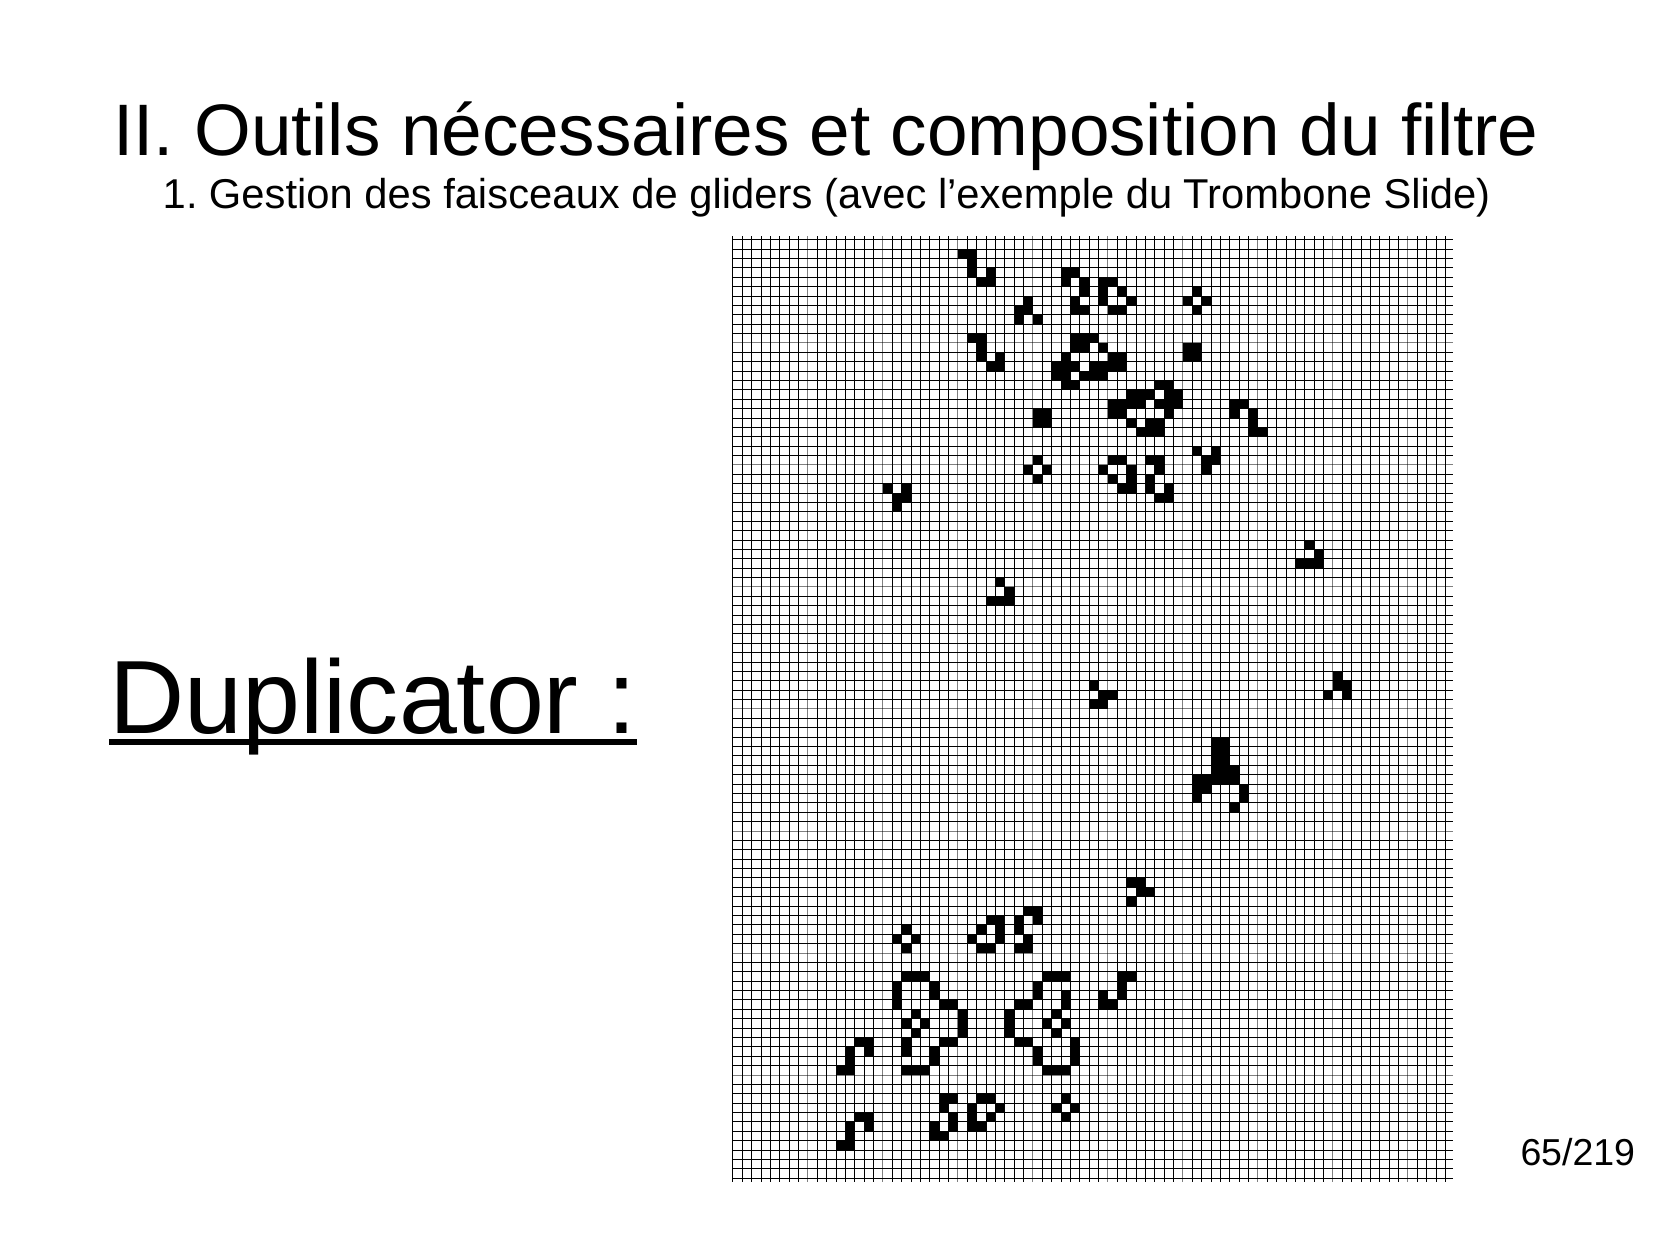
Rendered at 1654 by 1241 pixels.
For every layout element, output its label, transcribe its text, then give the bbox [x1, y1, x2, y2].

text_box Duplicator : [94, 631, 652, 763]
text_box <number>/219 [1505, 1124, 1654, 1182]
title II. Outils nécessaires et composition du filtre 1. Gestion des faisceaux de gliders (avec l’exemple du Trombone Slide) [82, 49, 1571, 257]
picture [732, 236, 1453, 1182]
